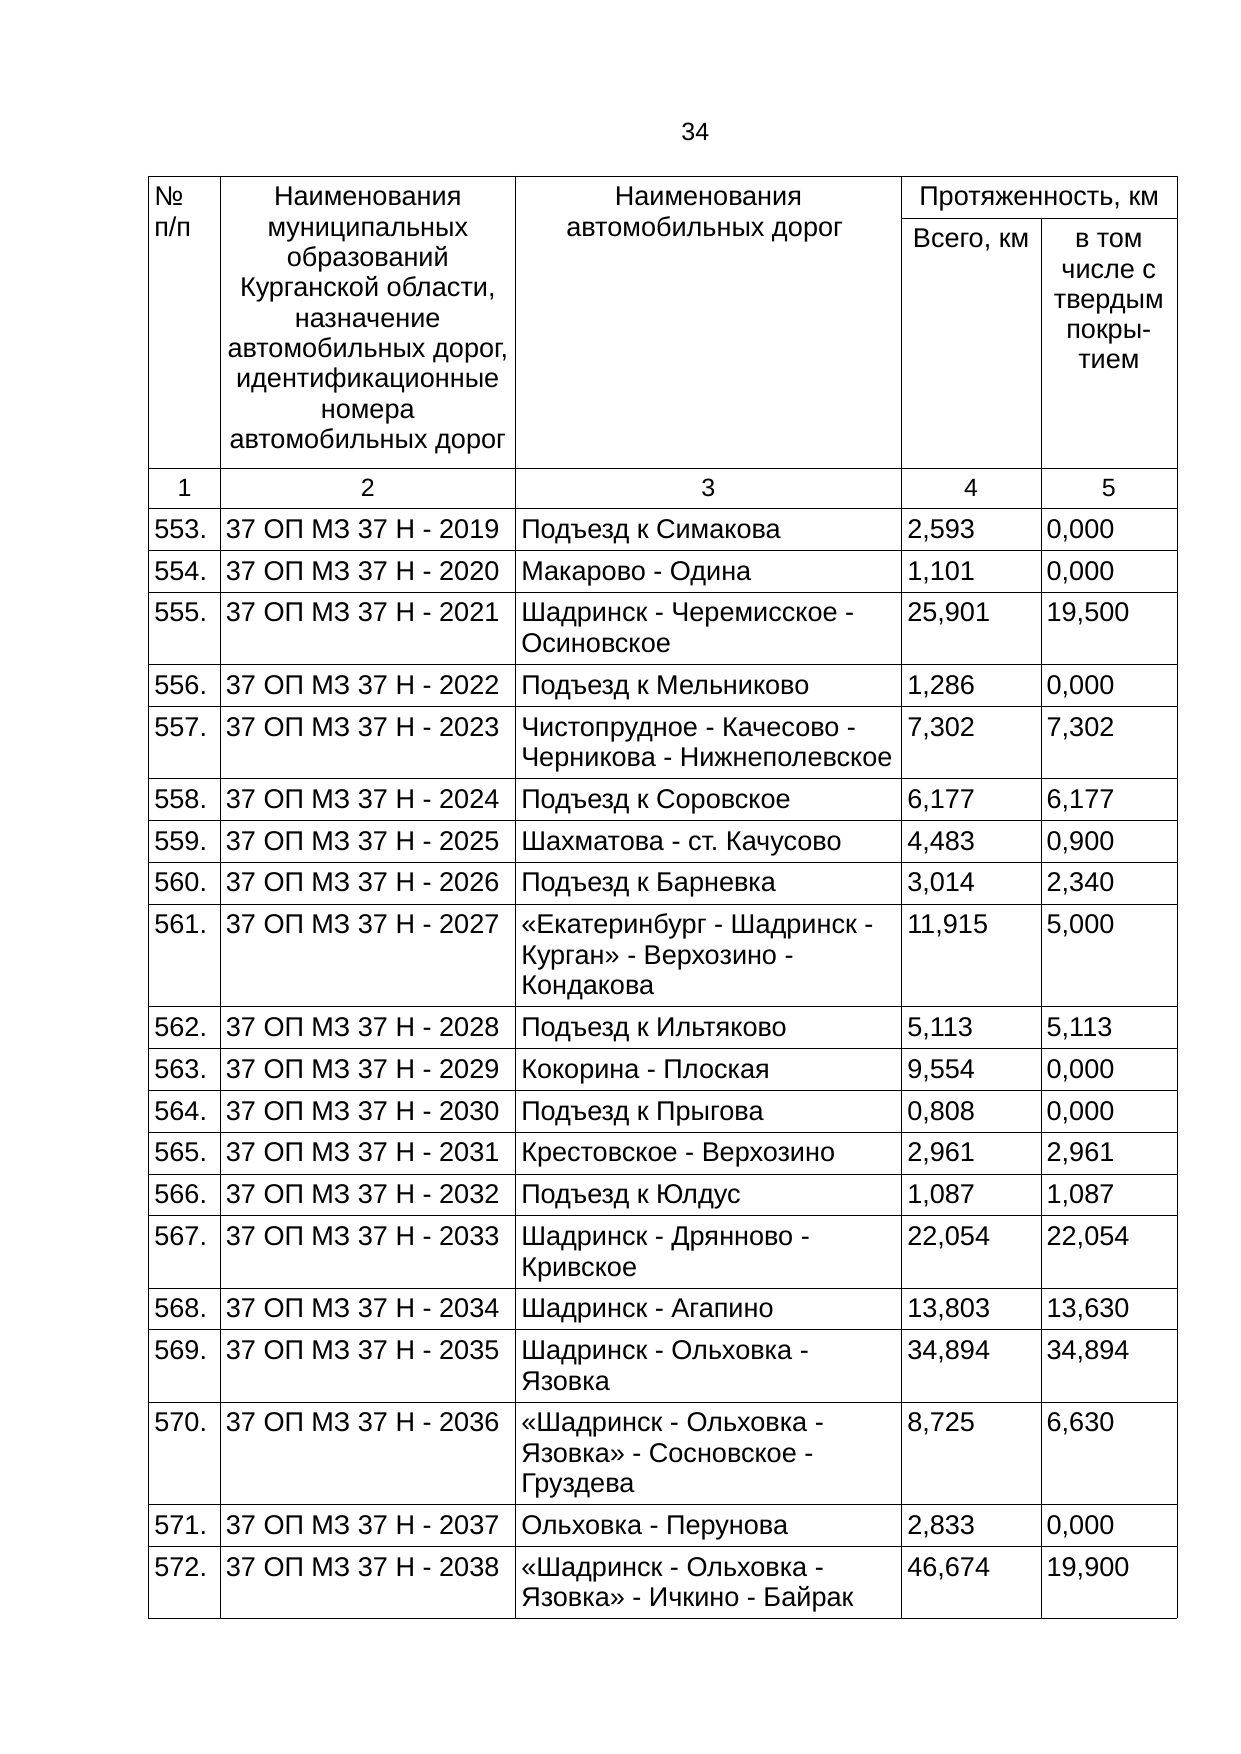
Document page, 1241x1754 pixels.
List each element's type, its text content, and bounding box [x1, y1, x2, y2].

table_cell 37 ОП МЗ 37 Н - 2031 [221, 1133, 515, 1173]
table_cell 5,000 [1042, 905, 1177, 1006]
table_cell 2 [221, 469, 515, 508]
table_cell 4,483 [902, 821, 1041, 862]
table_cell 22,054 [902, 1216, 1041, 1287]
table_header Наименования автомобильных дорог [516, 177, 901, 468]
table_cell 6,177 [1042, 779, 1177, 820]
table_cell 556. [149, 665, 220, 706]
table_cell 37 ОП МЗ 37 Н - 2026 [221, 863, 515, 903]
table_cell 37 ОП МЗ 37 Н - 2030 [221, 1091, 515, 1132]
table_cell 37 ОП МЗ 37 Н - 2032 [221, 1175, 515, 1215]
table_cell 571. [149, 1505, 220, 1546]
table_cell 570. [149, 1403, 220, 1504]
table_cell 555. [149, 593, 220, 664]
table_cell 37 ОП МЗ 37 Н - 2019 [221, 509, 515, 550]
table_cell 557. [149, 707, 220, 778]
table_cell Подъезд к Симакова [516, 509, 901, 550]
table_cell 37 ОП МЗ 37 Н - 2025 [221, 821, 515, 862]
table_cell Ольховка - Перунова [516, 1505, 901, 1546]
table_cell 559. [149, 821, 220, 862]
table_cell 2,961 [1042, 1133, 1177, 1173]
table_cell 9,554 [902, 1049, 1041, 1090]
table_cell «Екатеринбург - Шадринск - Курган» - Верхозино - Кондакова [516, 905, 901, 1006]
table_cell Кокорина - Плоская [516, 1049, 901, 1090]
table_cell Крестовское - Верхозино [516, 1133, 901, 1173]
table_cell 5 [1042, 469, 1177, 508]
table_cell 7,302 [1042, 707, 1177, 778]
table_cell 2,593 [902, 509, 1041, 550]
table_cell 7,302 [902, 707, 1041, 778]
table_cell 564. [149, 1091, 220, 1132]
table_cell 568. [149, 1289, 220, 1329]
table_cell 1,101 [902, 551, 1041, 592]
table_cell 3,014 [902, 863, 1041, 903]
table_cell 567. [149, 1216, 220, 1287]
table_cell 37 ОП МЗ 37 Н - 2038 [221, 1547, 515, 1618]
table_cell 565. [149, 1133, 220, 1173]
table_header Наименования муниципальных образований Курганской области, назначение автомобильных дорог, идентификационные номера автомобильных дорог [221, 177, 515, 468]
table_cell 4 [902, 469, 1041, 508]
table_cell 37 ОП МЗ 37 Н - 2024 [221, 779, 515, 820]
table_cell 3 [516, 469, 901, 508]
table_cell 34,894 [902, 1330, 1041, 1402]
table_cell 2,833 [902, 1505, 1041, 1546]
table_cell 37 ОП МЗ 37 Н - 2020 [221, 551, 515, 592]
table_cell 37 ОП МЗ 37 Н - 2028 [221, 1007, 515, 1048]
table_cell 37 ОП МЗ 37 Н - 2035 [221, 1330, 515, 1402]
table_cell 554. [149, 551, 220, 592]
table_cell «Шадринск - Ольховка - Язовка» - Ичкино - Байрак [516, 1547, 901, 1618]
table_cell 37 ОП МЗ 37 Н - 2036 [221, 1403, 515, 1504]
table_cell 560. [149, 863, 220, 903]
table_cell 37 ОП МЗ 37 Н - 2027 [221, 905, 515, 1006]
table_cell 37 ОП МЗ 37 Н - 2022 [221, 665, 515, 706]
table_cell 0,000 [1042, 1505, 1177, 1546]
table_cell 37 ОП МЗ 37 Н - 2029 [221, 1049, 515, 1090]
table_cell 0,000 [1042, 1091, 1177, 1132]
table_cell 8,725 [902, 1403, 1041, 1504]
table_cell 37 ОП МЗ 37 Н - 2034 [221, 1289, 515, 1329]
table_cell 1,286 [902, 665, 1041, 706]
table_cell Всего, км [902, 219, 1041, 468]
table_cell 569. [149, 1330, 220, 1402]
table_cell 46,674 [902, 1547, 1041, 1618]
table_cell 563. [149, 1049, 220, 1090]
table_cell 11,915 [902, 905, 1041, 1006]
table_cell 5,113 [1042, 1007, 1177, 1048]
table_cell Шадринск - Черемисское - Осиновское [516, 593, 901, 664]
table_header Протяженность, км [902, 177, 1177, 217]
table_cell Макарово - Одина [516, 551, 901, 592]
table_cell Подъезд к Ильтяково [516, 1007, 901, 1048]
table_cell 6,630 [1042, 1403, 1177, 1504]
table_cell 0,808 [902, 1091, 1041, 1132]
table_cell 37 ОП МЗ 37 Н - 2023 [221, 707, 515, 778]
table_cell Подъезд к Барневка [516, 863, 901, 903]
table_cell Подъезд к Прыгова [516, 1091, 901, 1132]
table_cell 1,087 [1042, 1175, 1177, 1215]
table_cell 22,054 [1042, 1216, 1177, 1287]
table_cell 37 ОП МЗ 37 Н - 2033 [221, 1216, 515, 1287]
table_cell 0,900 [1042, 821, 1177, 862]
table_cell 558. [149, 779, 220, 820]
table_cell 1,087 [902, 1175, 1041, 1215]
table_cell «Шадринск - Ольховка - Язовка» - Сосновское - Груздева [516, 1403, 901, 1504]
table_cell 0,000 [1042, 665, 1177, 706]
table_cell 19,500 [1042, 593, 1177, 664]
table_header № п/п [149, 177, 220, 468]
table_cell 37 ОП МЗ 37 Н - 2037 [221, 1505, 515, 1546]
table_cell 0,000 [1042, 509, 1177, 550]
table_cell 13,803 [902, 1289, 1041, 1329]
table_cell 25,901 [902, 593, 1041, 664]
table_cell 5,113 [902, 1007, 1041, 1048]
table_cell Подъезд к Юлдус [516, 1175, 901, 1215]
table_cell Чистопрудное - Качесово - Черникова - Нижнеполевское [516, 707, 901, 778]
table_cell 566. [149, 1175, 220, 1215]
table_cell 561. [149, 905, 220, 1006]
table_cell 37 ОП МЗ 37 Н - 2021 [221, 593, 515, 664]
table_cell 34,894 [1042, 1330, 1177, 1402]
table_cell 572. [149, 1547, 220, 1618]
table_cell Шадринск - Ольховка - Язовка [516, 1330, 901, 1402]
table_cell 2,340 [1042, 863, 1177, 903]
table_cell 562. [149, 1007, 220, 1048]
table_cell 553. [149, 509, 220, 550]
table_cell Шадринск - Агапино [516, 1289, 901, 1329]
table_cell в том числе с твердым покры-тием [1042, 219, 1177, 468]
table_cell Шахматова - ст. Качусово [516, 821, 901, 862]
table_cell 1 [149, 469, 220, 508]
table_cell 2,961 [902, 1133, 1041, 1173]
table_cell 0,000 [1042, 1049, 1177, 1090]
table_cell Шадринск - Дрянново - Кривское [516, 1216, 901, 1287]
table_cell Подъезд к Мельниково [516, 665, 901, 706]
table_cell 6,177 [902, 779, 1041, 820]
table_cell 0,000 [1042, 551, 1177, 592]
table_cell 19,900 [1042, 1547, 1177, 1618]
table_cell 13,630 [1042, 1289, 1177, 1329]
table_cell Подъезд к Соровское [516, 779, 901, 820]
